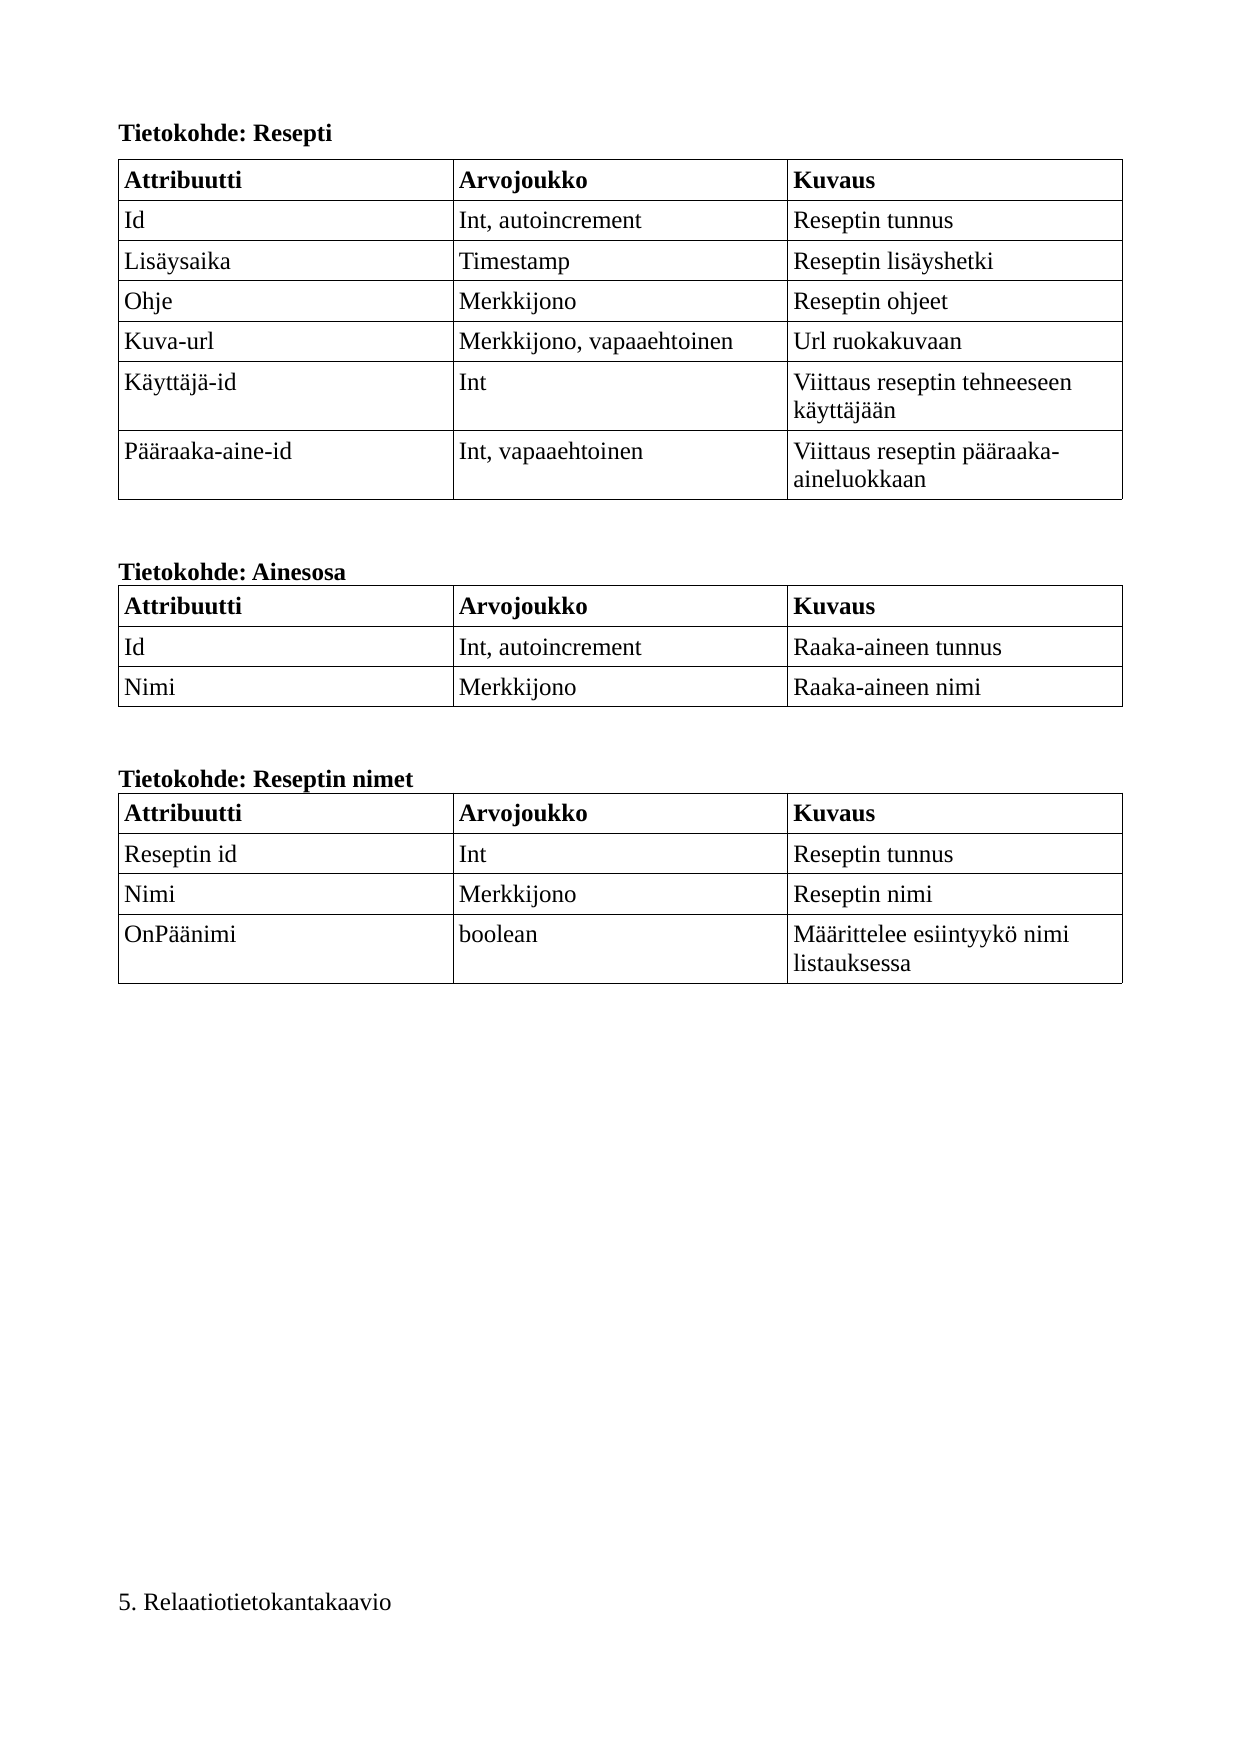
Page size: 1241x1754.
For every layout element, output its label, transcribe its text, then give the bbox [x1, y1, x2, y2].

table_cell Int [454, 362, 787, 430]
text Tietokohde: Resepti [118, 118, 1122, 147]
table_cell Nimi [119, 667, 453, 706]
table_cell boolean [454, 915, 787, 983]
table_header Attribuutti [119, 586, 453, 626]
table_header Arvojoukko [454, 586, 787, 626]
table_header Kuvaus [788, 160, 1122, 200]
table_cell Reseptin tunnus [788, 201, 1122, 240]
table_cell Pääraaka-aine-id [119, 431, 453, 499]
table_cell Url ruokakuvaan [788, 322, 1122, 361]
table_cell OnPäänimi [119, 915, 453, 983]
table_cell Nimi [119, 874, 453, 914]
table_cell Merkkijono [454, 874, 787, 914]
table_cell Merkkijono [454, 667, 787, 706]
table_header Arvojoukko [454, 160, 787, 200]
table_cell Lisäysaika [119, 241, 453, 280]
table_header Attribuutti [119, 794, 453, 833]
table_cell Käyttäjä-id [119, 362, 453, 430]
table_cell Reseptin id [119, 834, 453, 873]
table_cell Int, autoincrement [454, 627, 787, 666]
table_cell Id [119, 627, 453, 666]
table_cell Raaka-aineen nimi [788, 667, 1122, 706]
text 5. Relaatiotietokantakaavio [118, 1587, 1122, 1615]
table_header Arvojoukko [454, 794, 787, 833]
table_header Kuvaus [788, 586, 1122, 626]
table_cell Merkkijono, vapaaehtoinen [454, 322, 787, 361]
text Tietokohde: Ainesosa [118, 557, 1122, 585]
table_cell Int [454, 834, 787, 873]
table_cell Reseptin ohjeet [788, 281, 1122, 321]
table_cell Int, vapaaehtoinen [454, 431, 787, 499]
table_cell Viittaus reseptin pääraaka-aineluokkaan [788, 431, 1122, 499]
text Tietokohde: Reseptin nimet [118, 764, 1122, 793]
table_cell Reseptin lisäyshetki [788, 241, 1122, 280]
table_cell Ohje [119, 281, 453, 321]
table_cell Viittaus reseptin tehneeseen käyttäjään [788, 362, 1122, 430]
table_cell Määrittelee esiintyykö nimi listauksessa [788, 915, 1122, 983]
table_cell Reseptin nimi [788, 874, 1122, 914]
table_cell Raaka-aineen tunnus [788, 627, 1122, 666]
table_cell Kuva-url [119, 322, 453, 361]
table_cell Int, autoincrement [454, 201, 787, 240]
table_header Kuvaus [788, 794, 1122, 833]
table_cell Timestamp [454, 241, 787, 280]
table_cell Merkkijono [454, 281, 787, 321]
table_header Attribuutti [119, 160, 453, 200]
table_cell Reseptin tunnus [788, 834, 1122, 873]
table_cell Id [119, 201, 453, 240]
